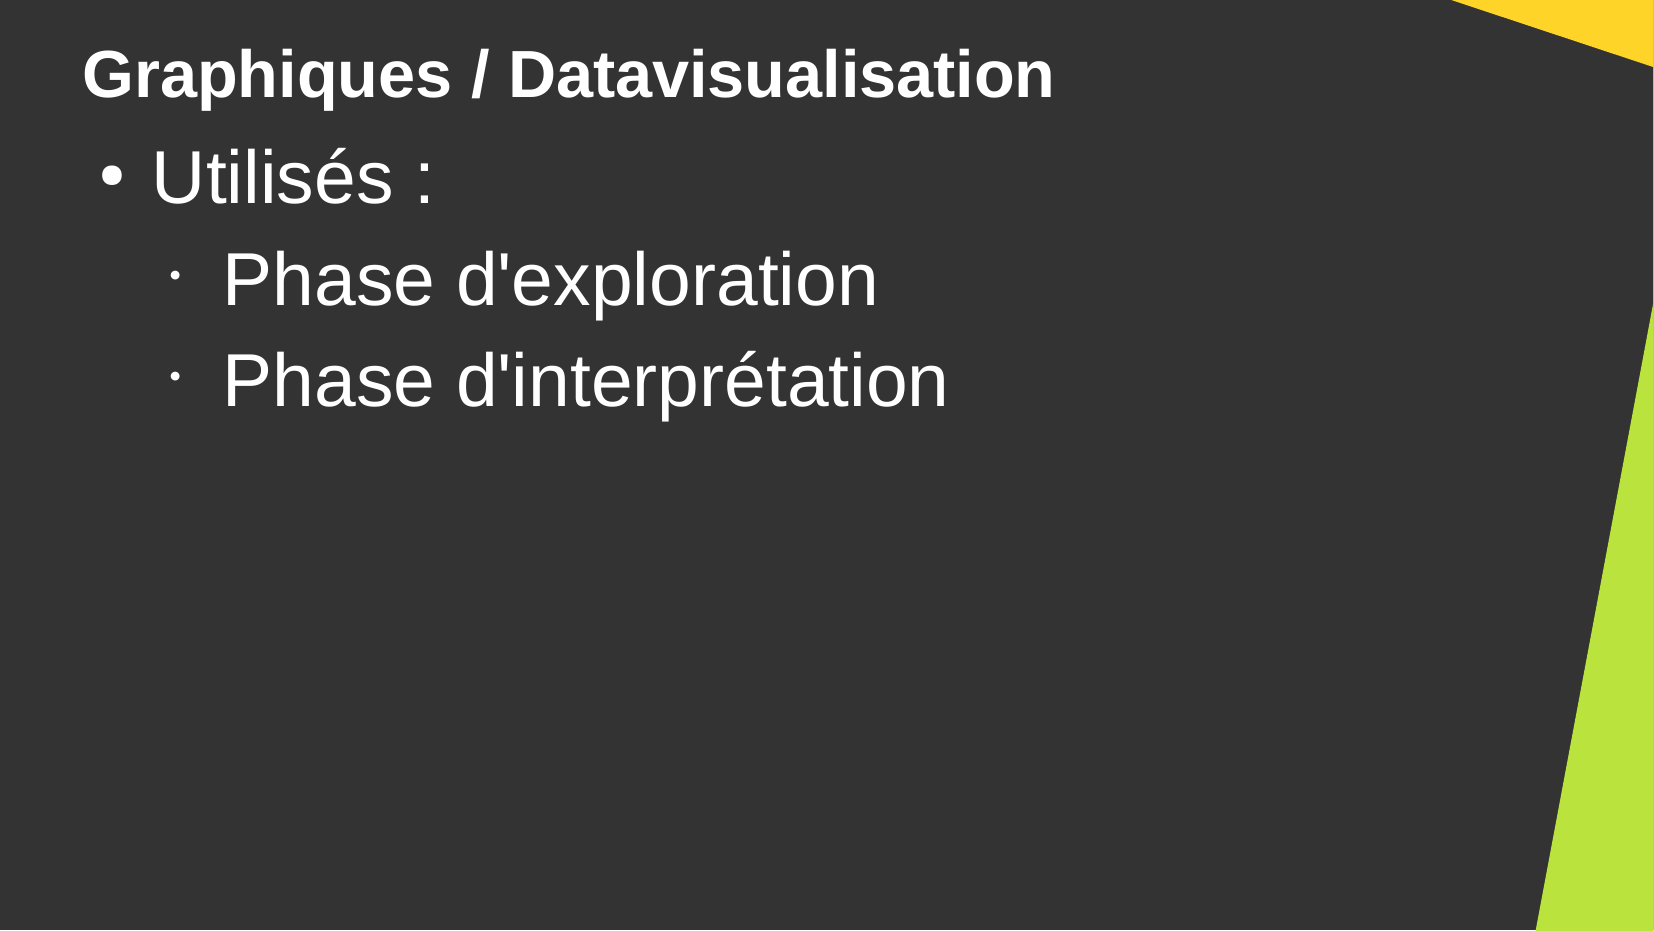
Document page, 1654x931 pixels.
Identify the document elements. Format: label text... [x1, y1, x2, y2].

title Graphiques / Datavisualisation [82, 37, 1571, 115]
text_box [1451, 0, 1654, 68]
text_box [1535, 299, 1654, 931]
list Utilisés : Phase d'exploration Phase d'interprétation [80, 135, 1560, 816]
